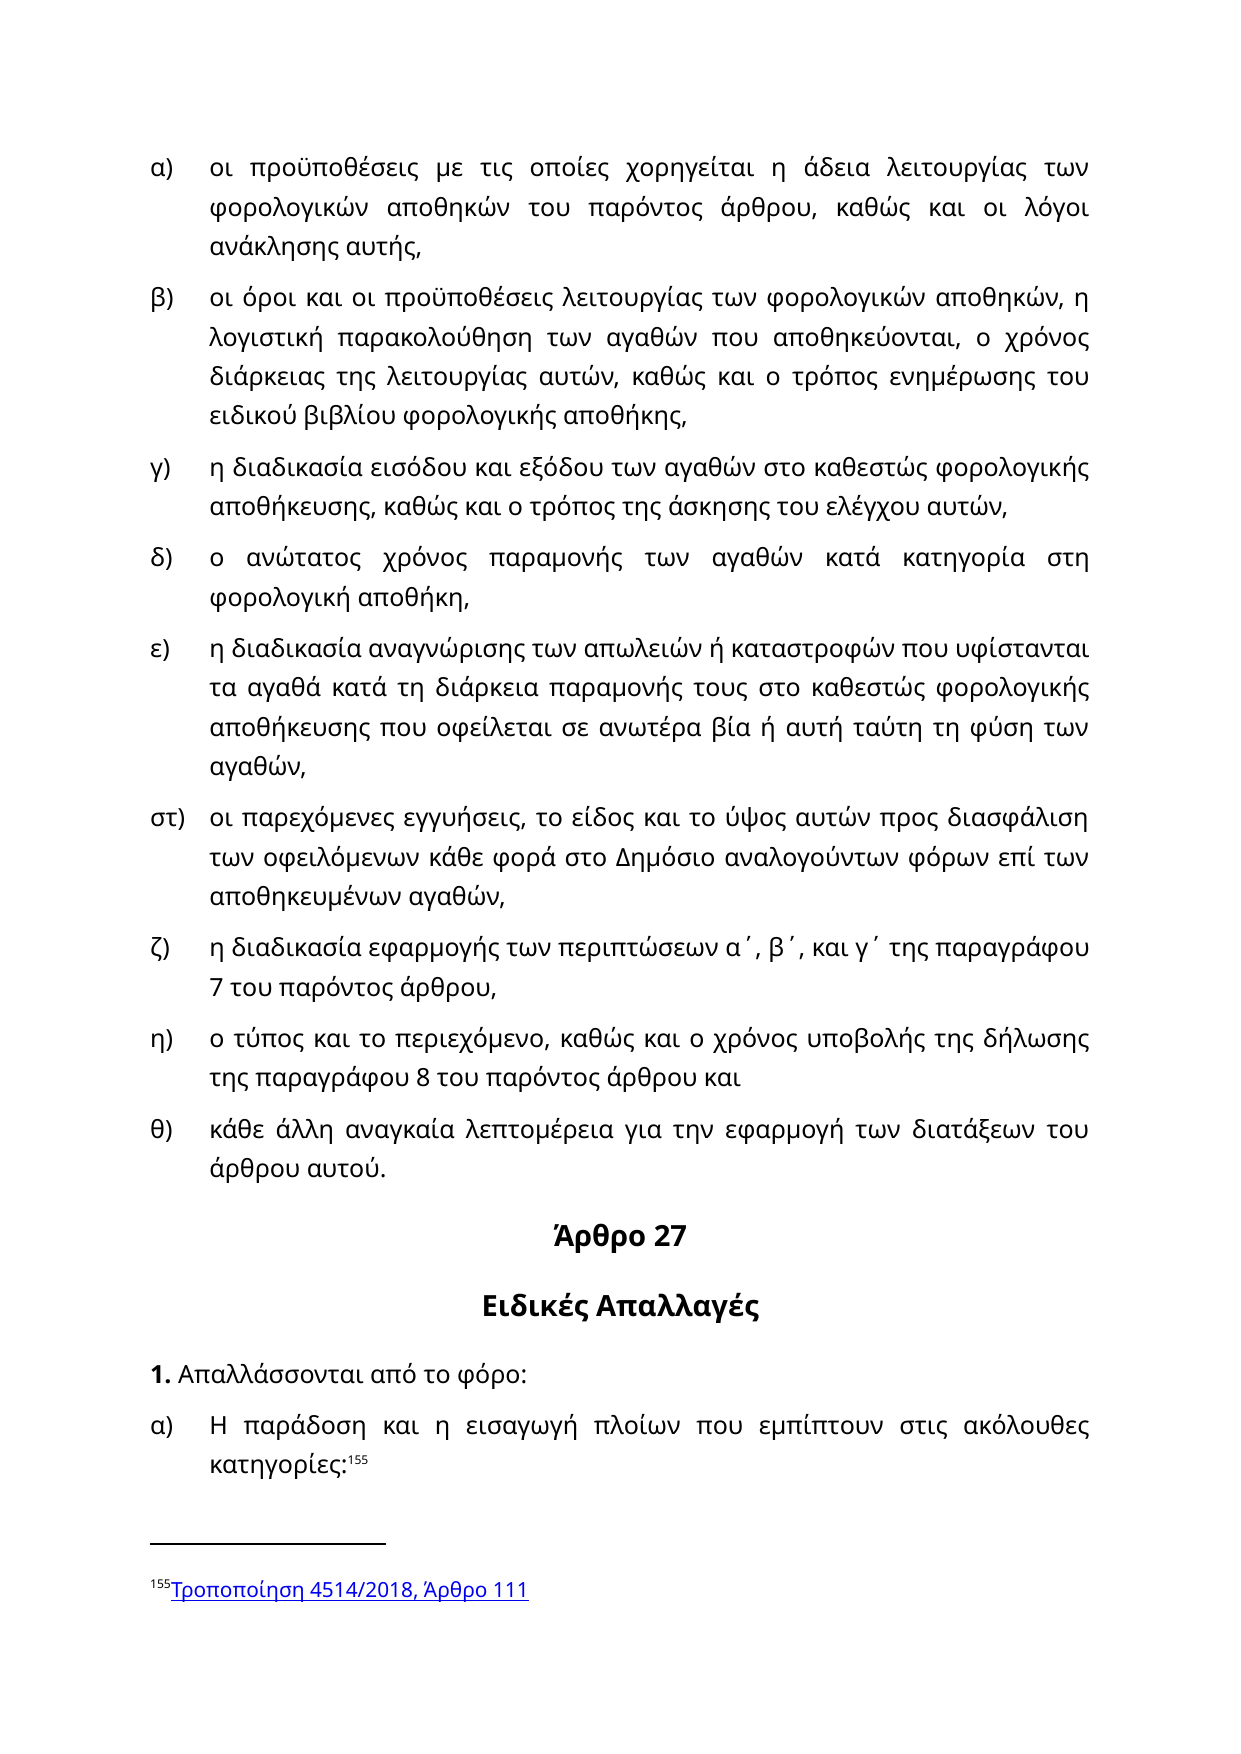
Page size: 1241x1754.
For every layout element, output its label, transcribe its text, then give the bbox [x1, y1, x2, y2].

list η) ο τύπος και το περιεχόμενο, καθώς και ο χρόνος υποβολής της δήλωσης της παραγράφου 8 του παρόντος άρθρου και [150, 1021, 1090, 1094]
list δ) ο ανώτατος χρόνος παραμονής των αγαθών κατά κατηγορία στη φορολογική αποθήκη, [150, 540, 1090, 613]
text Τροποποίηση 4514/2018, Άρθρο 111 [150, 1576, 1090, 1604]
list γ) η διαδικασία εισόδου και εξόδου των αγαθών στο καθεστώς φορολογικής αποθήκευσης, καθώς και ο τρόπος της άσκησης του ελέγχου αυτών, [150, 449, 1090, 522]
list στ) οι παρεχόμενες εγγυήσεις, το είδος και το ύψος αυτών προς διασφάλιση των οφειλόμενων κάθε φορά στο Δημόσιο αναλογούντων φόρων επί των αποθηκευμένων αγαθών, [150, 800, 1090, 912]
list α) οι προϋποθέσεις με τις οποίες χορηγείται η άδεια λειτουργίας των φορολογικών αποθηκών του παρόντος άρθρου, καθώς και οι λόγοι ανάκλησης αυτής, [150, 150, 1090, 262]
list ζ) η διαδικασία εφαρμογής των περιπτώσεων α΄, β΄, και γ΄ της παραγράφου 7 του παρόντος άρθρου, [150, 930, 1090, 1003]
list ε) η διαδικασία αναγνώρισης των απωλειών ή καταστροφών που υφίστανται τα αγαθά κατά τη διάρκεια παραμονής τους στο καθεστώς φορολογικής αποθήκευσης που οφείλεται σε ανωτέρα βία ή αυτή ταύτη τη φύση των αγαθών, [150, 631, 1090, 782]
text 1. Απαλλάσσονται από το φόρο: [150, 1356, 1090, 1390]
subtitle Άρθρο 27 [150, 1215, 1090, 1255]
list α) H παράδοση και η εισαγωγή πλοίων που εμπίπτουν στις ακόλουθες κατηγορίες: [150, 1408, 1090, 1481]
list β) οι όροι και οι προϋποθέσεις λειτουργίας των φορολογικών αποθηκών, η λογιστική παρακολούθηση των αγαθών που αποθηκεύονται, ο χρόνος διάρκειας της λειτουργίας αυτών, καθώς και ο τρόπος ενημέρωσης του ειδικού βιβλίου φορολογικής αποθήκης, [150, 280, 1090, 432]
subtitle Ειδικές Απαλλαγές [150, 1286, 1090, 1325]
list θ) κάθε άλλη αναγκαία λεπτομέρεια για την εφαρμογή των διατάξεων του άρθρου αυτού. [150, 1112, 1090, 1185]
